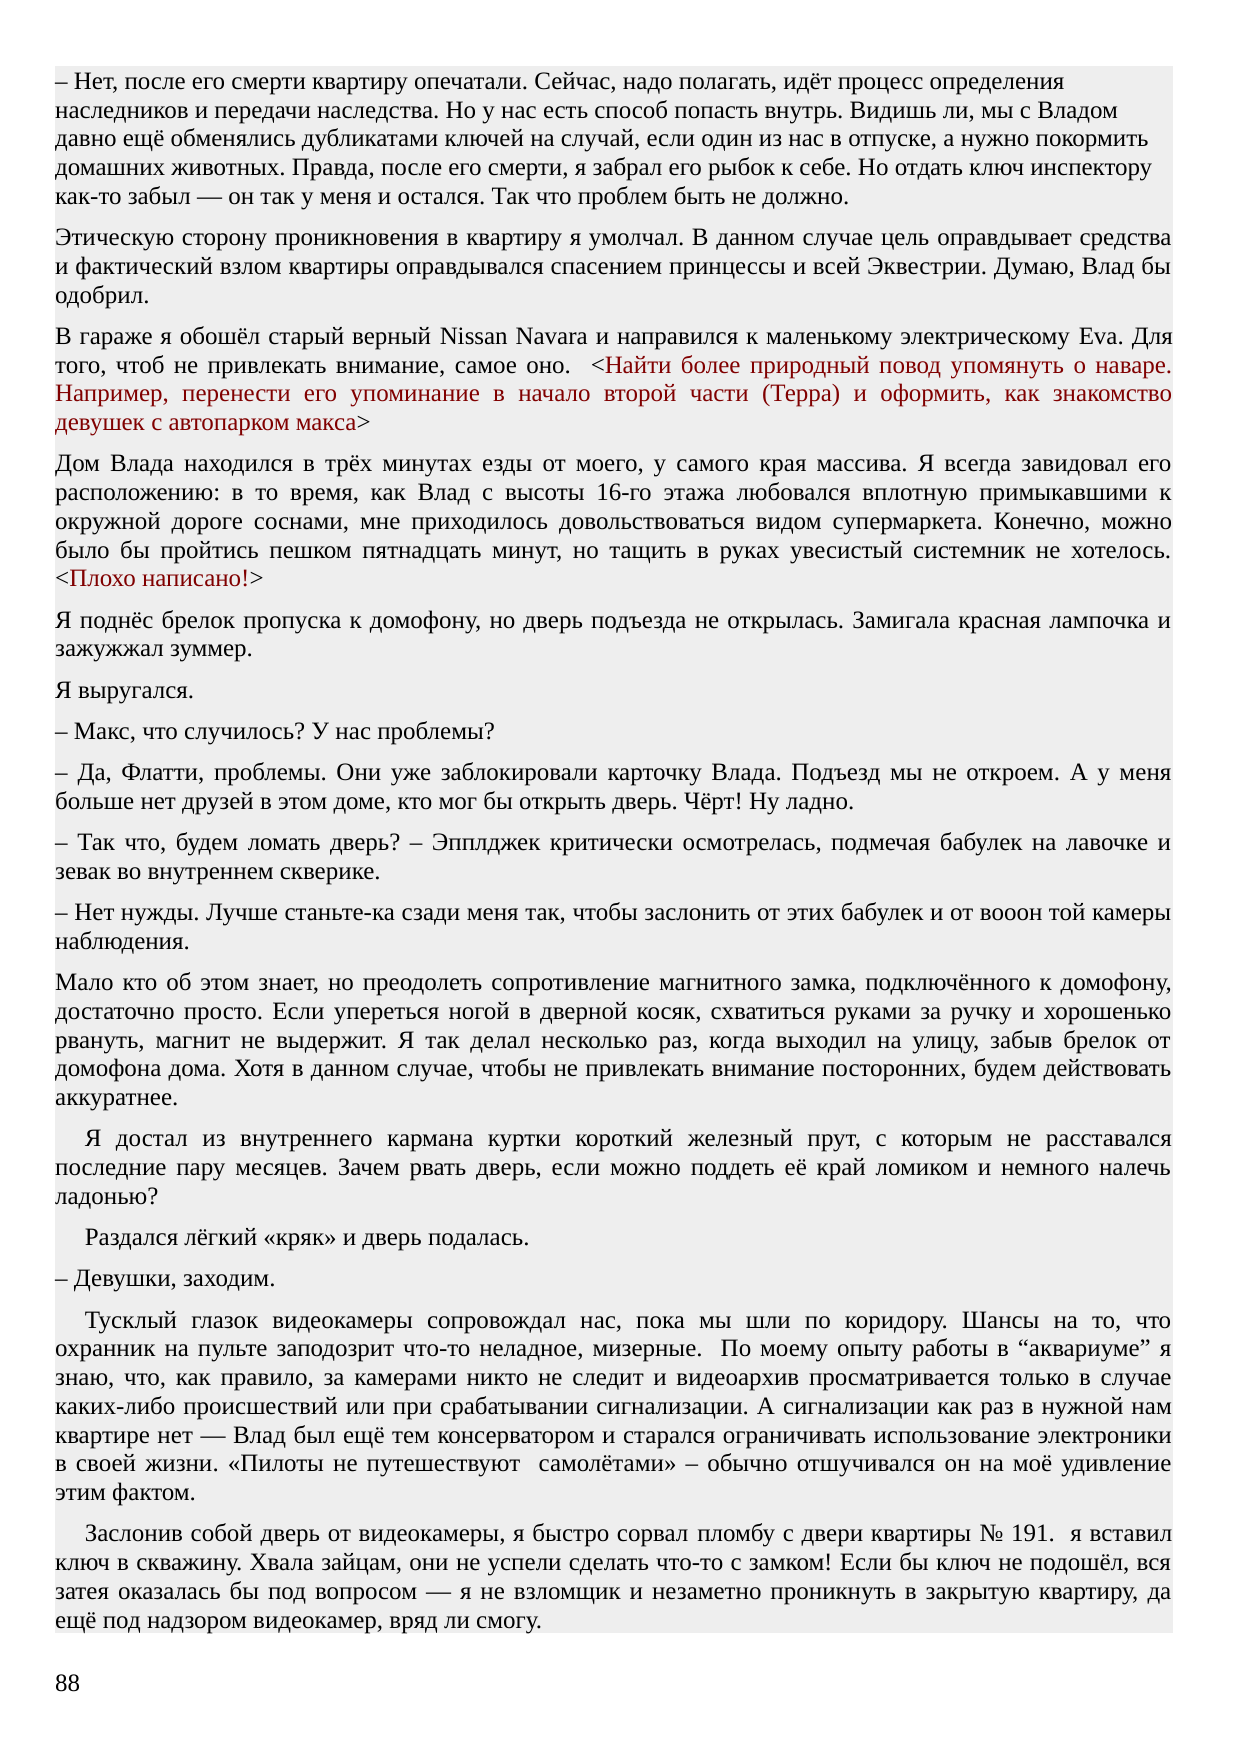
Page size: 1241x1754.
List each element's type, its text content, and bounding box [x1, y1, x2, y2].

text Тусклый глазок видеокамеры сопровождал нас, пока мы шли по коридору. Шансы на то, что охранник на пульте заподозрит что-то неладное, мизерные. По моему опыту работы в “аквариуме” я знаю, что, как правило, за камерами никто не следит и видеоархив просматривается только в случае каких-либо происшествий или при срабатывании сигнализации. А сигнализации как раз в нужной нам квартире нет — Влад был ещё тем консерватором и старался ограничивать использование электроники в своей жизни. «Пилоты не путешествуют самолётами» – обычно отшучивался он на моё удивление этим фактом. [55, 1305, 1173, 1506]
text – Нет нужды. Лучше станьте-ка сзади меня так, чтобы заслонить от этих бабулек и от вооон той камеры наблюдения. [55, 897, 1173, 955]
text В гараже я обошёл старый верный Nissan Navara и направился к маленькому электрическому Eva. Для того, чтоб не привлекать внимание, самое оно. <Найти более природный повод упомянуть о наваре. Например, перенести его упоминание в начало второй части (Терра) и оформить, как знакомство девушек с автопарком макса> [55, 321, 1173, 436]
text – Макс, что случилось? У нас проблемы? [55, 716, 1173, 745]
text Этическую сторону проникновения в квартиру я умолчал. В данном случае цель оправдывает средства и фактический взлом квартиры оправдывался спасением принцессы и всей Эквестрии. Думаю, Влад бы одобрил. [55, 222, 1173, 308]
text – Да, Флатти, проблемы. Они уже заблокировали карточку Влада. Подъезд мы не откроем. А у меня больше нет друзей в этом доме, кто мог бы открыть дверь. Чёрт! Ну ладно. [55, 757, 1173, 815]
text Раздался лёгкий «кряк» и дверь подалась. [55, 1222, 1173, 1251]
text Я поднёс брелок пропуска к домофону, но дверь подъезда не открылась. Замигала красная лампочка и зажужжал зуммер. [55, 605, 1173, 662]
text Я выругался. [55, 675, 1173, 703]
text Дом Влада находился в трёх минутах езды от моего, у самого края массива. Я всегда завидовал его расположению: в то время, как Влад с высоты 16-го этажа любовался вплотную примыкавшими к окружной дороге соснами, мне приходилось довольствоваться видом супермаркета. Конечно, можно было бы пройтись пешком пятнадцать минут, но тащить в руках увесистый системник не хотелось. <Плохо написано!> [55, 448, 1173, 592]
text – Девушки, заходим. [55, 1263, 1173, 1292]
text – Так что, будем ломать дверь? – Эпплджек критически осмотрелась, подмечая бабулек на лавочке и зевак во внутреннем скверике. [55, 827, 1173, 885]
list Мало кто об этом знает, но преодолеть сопротивление магнитного замка, подключённого к домофону, достаточно просто. Если упереться ногой в дверной косяк, схватиться руками за ручку и хорошенько рвануть, магнит не выдержит. Я так делал несколько раз, когда выходил на улицу, забыв брелок от домофона дома. Хотя в данном случае, чтобы не привлекать внимание посторонних, будем действовать аккуратнее. [55, 967, 1173, 1111]
text Заслонив собой дверь от видеокамеры, я быстро сорвал пломбу с двери квартиры № 191. я вставил ключ в скважину. Хвала зайцам, они не успели сделать что-то с замком! Если бы ключ не подошёл, вся затея оказалась бы под вопросом — я не взломщик и незаметно проникнуть в закрытую квартиру, да ещё под надзором видеокамер, вряд ли смогу. [55, 1518, 1173, 1633]
text Я достал из внутреннего кармана куртки короткий железный прут, с которым не расставался последние пару месяцев. Зачем рвать дверь, если можно поддеть её край ломиком и немного налечь ладонью? [55, 1123, 1173, 1210]
text – Нет, после его смерти квартиру опечатали. Сейчас, надо полагать, идёт процесс определения наследников и передачи наследства. Но у нас есть способ попасть внутрь. Видишь ли, мы с Владом давно ещё обменялись дубликатами ключей на случай, если один из нас в отпуске, а нужно покормить домашних животных. Правда, после его смерти, я забрал его рыбок к себе. Но отдать ключ инспектору как-то забыл — он так у меня и остался. Так что проблем быть не должно. [55, 66, 1173, 210]
